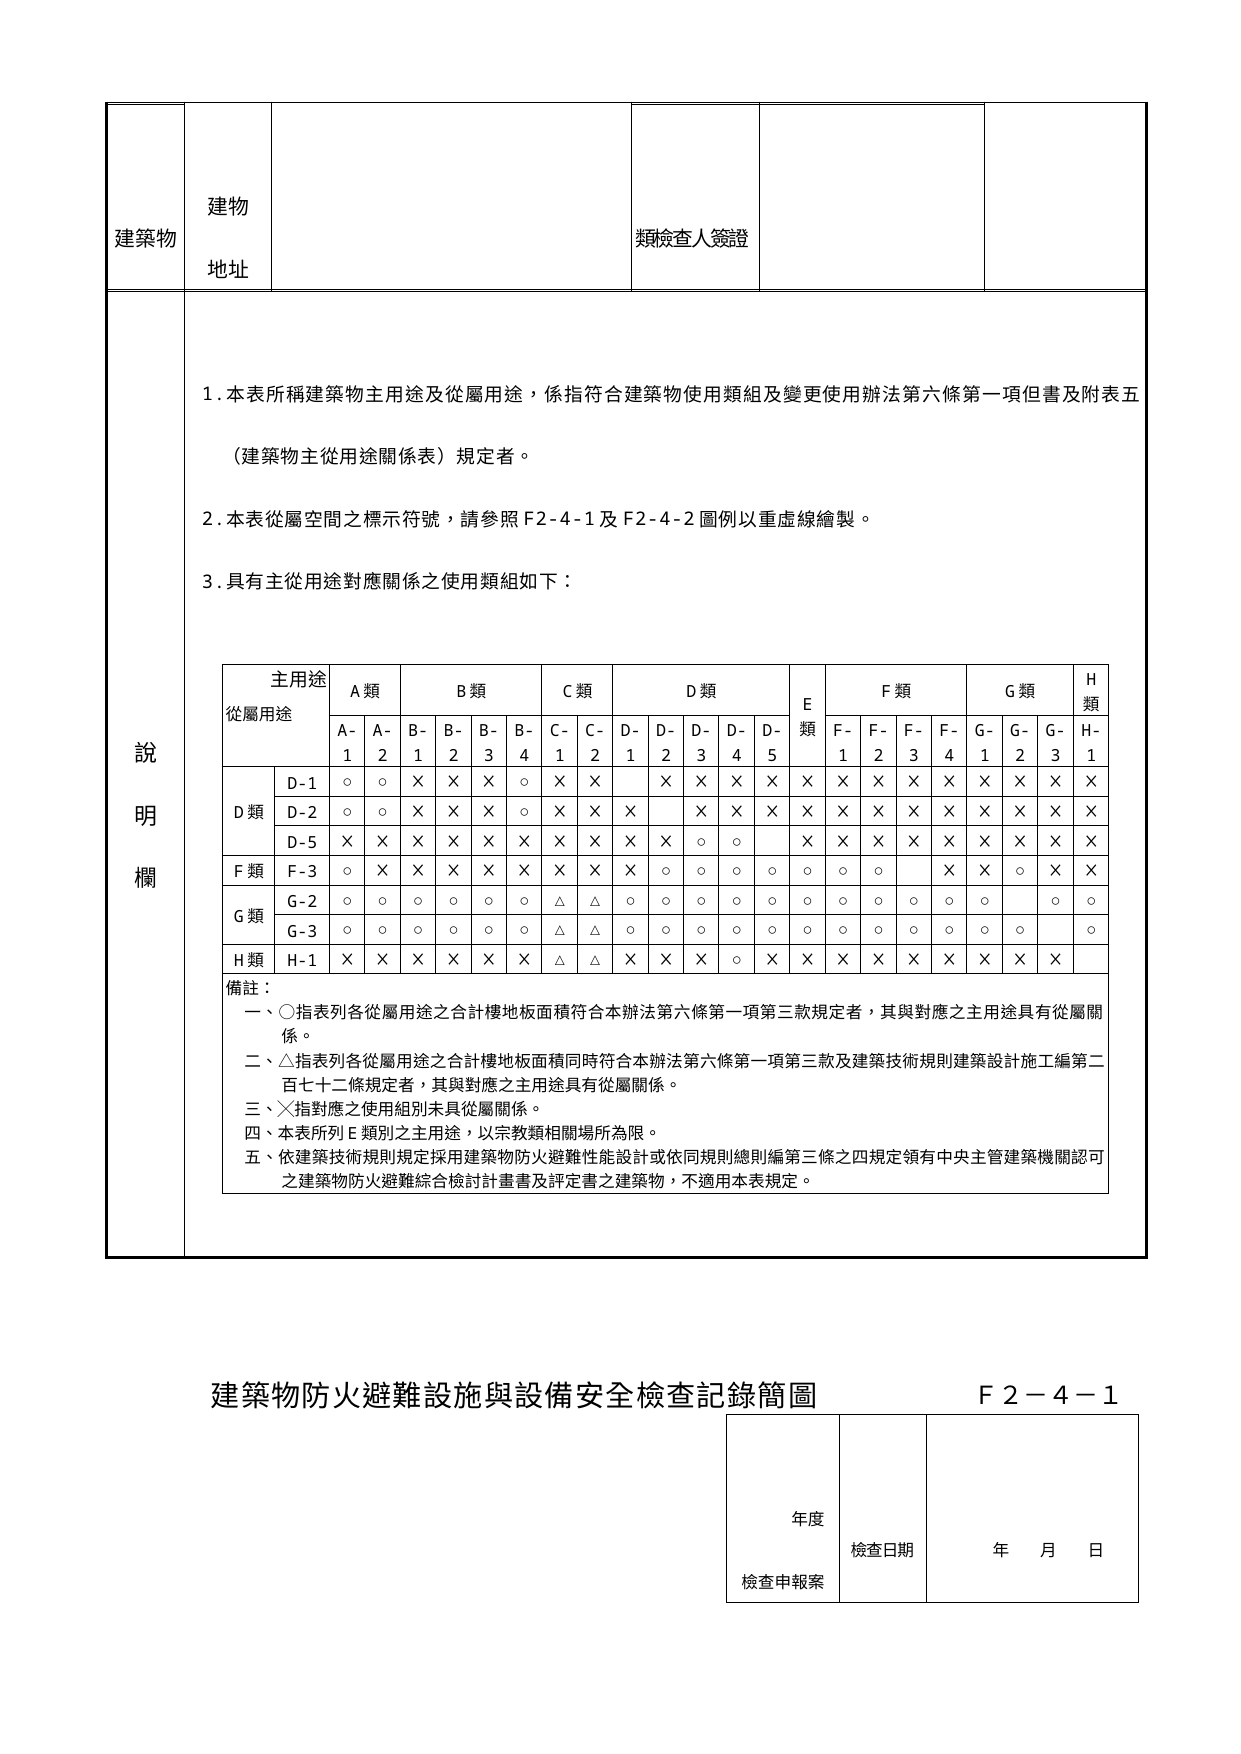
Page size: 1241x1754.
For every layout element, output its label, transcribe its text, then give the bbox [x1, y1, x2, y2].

table_cell B-3 [472, 716, 506, 766]
table_cell ○ [719, 826, 754, 855]
table_cell ╳ [967, 767, 1002, 796]
table_cell ○ [507, 915, 541, 944]
table_cell ○ [1074, 915, 1108, 944]
table_cell ╳ [861, 797, 896, 825]
table_cell ╳ [1038, 797, 1073, 825]
table_cell ○ [330, 767, 364, 796]
table_cell ╳ [472, 945, 506, 973]
table_cell ╳ [932, 767, 966, 796]
table_cell ○ [1003, 915, 1037, 944]
table_cell ╳ [436, 945, 471, 973]
table_cell ○ [649, 856, 683, 884]
table_cell ╳ [649, 767, 683, 796]
table_cell [613, 767, 648, 796]
table_cell ○ [755, 915, 789, 944]
table_cell ╳ [967, 826, 1002, 855]
table_cell ╳ [719, 767, 754, 796]
table_header H類 [1074, 665, 1108, 715]
table_cell F-3 [275, 856, 329, 884]
table_cell ○ [1074, 886, 1108, 914]
table_cell ╳ [613, 826, 648, 855]
table_cell D-1 [275, 767, 329, 796]
table_cell ╳ [1038, 767, 1073, 796]
table_cell △ [578, 886, 612, 914]
table_cell ╳ [1003, 797, 1037, 825]
table_cell ╳ [684, 797, 718, 825]
table_cell ╳ [684, 945, 718, 973]
table_cell [1074, 945, 1108, 973]
table_cell F-4 [932, 716, 966, 766]
table_cell ╳ [1038, 826, 1073, 855]
table_header B類 [401, 665, 541, 715]
table_cell G-2 [1003, 716, 1037, 766]
table_cell 建築物 [108, 105, 184, 289]
table_cell ╳ [649, 826, 683, 855]
table_cell ╳ [472, 797, 506, 825]
table_cell ╳ [861, 945, 896, 973]
table_cell B-2 [436, 716, 471, 766]
table_cell D-1 [613, 716, 648, 766]
table_cell ○ [719, 856, 754, 884]
table_cell ╳ [897, 945, 931, 973]
table_cell ╳ [826, 826, 860, 855]
table_cell ╳ [401, 826, 435, 855]
table_header E類 [790, 665, 825, 766]
table_cell ╳ [755, 945, 789, 973]
table_cell ○ [507, 886, 541, 914]
table_cell ○ [330, 886, 364, 914]
table_cell ╳ [1003, 945, 1037, 973]
table_cell ○ [755, 886, 789, 914]
table_cell ○ [436, 886, 471, 914]
table_cell ╳ [613, 797, 648, 825]
table_cell ╳ [790, 945, 825, 973]
table_cell ╳ [932, 797, 966, 825]
table_cell 建物 地址 [185, 103, 271, 289]
table_cell ○ [684, 886, 718, 914]
table_cell ╳ [578, 856, 612, 884]
table_cell ╳ [790, 767, 825, 796]
table_cell ○ [826, 856, 860, 884]
table_cell [272, 103, 631, 289]
table_cell ╳ [436, 826, 471, 855]
table_cell 年 月 日 [927, 1415, 1138, 1602]
table_cell ○ [507, 797, 541, 825]
table_cell ○ [967, 915, 1002, 944]
table_cell ○ [897, 886, 931, 914]
table_cell H-1 [1074, 716, 1108, 766]
table_cell G-3 [1038, 716, 1073, 766]
table_cell ╳ [613, 856, 648, 884]
table_cell ╳ [1038, 945, 1073, 973]
table_cell △ [542, 915, 577, 944]
table_cell ╳ [330, 826, 364, 855]
table_cell ╳ [897, 797, 931, 825]
table_cell ╳ [1038, 856, 1073, 884]
table_cell ╳ [1074, 856, 1108, 884]
table_cell [985, 103, 1145, 289]
table_cell ○ [861, 915, 896, 944]
table_cell ○ [365, 915, 400, 944]
table_cell 類檢查人簽證 [632, 105, 759, 289]
table_cell ╳ [967, 856, 1002, 884]
table_cell [897, 856, 931, 884]
table_cell ╳ [932, 856, 966, 884]
table_cell 1.本表所稱建築物主用途及從屬用途，係指符合建築物使用類組及變更使用辦法第六條第一項但書及附表五（建築物主從用途關係表）規定者。 2.本表從屬空間之標示符號，請參照F2-4-1及F2-4-2圖例以重虛線繪製。 3.具有主從用途對應關係之使用類組如下： [185, 292, 1145, 1256]
table_cell ╳ [967, 797, 1002, 825]
table_cell ○ [719, 915, 754, 944]
table_cell ○ [790, 915, 825, 944]
table_cell △ [578, 945, 612, 973]
table_cell ╳ [436, 767, 471, 796]
table_cell ╳ [897, 826, 931, 855]
table_cell ○ [1003, 856, 1037, 884]
table_cell D類 [223, 767, 274, 855]
table_cell D-4 [719, 716, 754, 766]
table_cell ○ [401, 886, 435, 914]
table_cell ╳ [897, 767, 931, 796]
table_cell ╳ [932, 826, 966, 855]
table_cell ╳ [472, 767, 506, 796]
table_cell 年度 檢查申報案 [727, 1415, 839, 1602]
table_cell ○ [755, 856, 789, 884]
table_cell ╳ [649, 945, 683, 973]
table_cell ╳ [826, 945, 860, 973]
table_cell ○ [330, 856, 364, 884]
table_cell ╳ [542, 797, 577, 825]
table_cell ○ [649, 886, 683, 914]
table_cell △ [542, 886, 577, 914]
table_cell G類 [223, 886, 274, 944]
table_cell [1038, 915, 1073, 944]
table_cell ○ [472, 886, 506, 914]
table_header F類 [826, 665, 966, 715]
table_cell ○ [401, 915, 435, 944]
table_cell ╳ [401, 856, 435, 884]
table_cell ╳ [861, 826, 896, 855]
table_cell [760, 105, 984, 289]
table_cell [101, 1414, 726, 1602]
table_cell ○ [932, 915, 966, 944]
table_cell ○ [649, 915, 683, 944]
table_cell ○ [826, 886, 860, 914]
table_cell ╳ [755, 767, 789, 796]
table_cell ╳ [542, 856, 577, 884]
table_cell ○ [790, 856, 825, 884]
table_cell [649, 797, 683, 825]
table_cell ╳ [578, 767, 612, 796]
table_cell H類 [223, 945, 274, 973]
table_cell ○ [967, 886, 1002, 914]
table_cell ○ [507, 767, 541, 796]
table_cell △ [578, 915, 612, 944]
table_cell ╳ [365, 856, 400, 884]
table_cell ○ [436, 915, 471, 944]
table_cell ○ [330, 915, 364, 944]
table_cell ○ [684, 826, 718, 855]
table_cell ╳ [542, 826, 577, 855]
table_cell [755, 826, 789, 855]
table_cell ╳ [401, 767, 435, 796]
table_cell ○ [365, 886, 400, 914]
table_cell ╳ [578, 797, 612, 825]
table_cell ╳ [507, 826, 541, 855]
table_cell ○ [932, 886, 966, 914]
table_cell ○ [684, 856, 718, 884]
table_header A類 [330, 665, 400, 715]
table_cell G-1 [967, 716, 1002, 766]
table_cell ╳ [330, 945, 364, 973]
table_cell A-1 [330, 716, 364, 766]
table_cell ╳ [542, 767, 577, 796]
table_cell ╳ [861, 767, 896, 796]
table_cell D-2 [649, 716, 683, 766]
table_cell C-1 [542, 716, 577, 766]
table_cell ╳ [755, 797, 789, 825]
table_cell ○ [365, 767, 400, 796]
table_cell ○ [719, 945, 754, 973]
table_cell ○ [719, 886, 754, 914]
table_cell ╳ [472, 826, 506, 855]
table_cell ╳ [684, 767, 718, 796]
table_header 建築物防火避難設施與設備安全檢查記錄簡圖 [101, 1352, 926, 1414]
table_cell ╳ [1074, 826, 1108, 855]
table_cell ╳ [826, 797, 860, 825]
table_cell B-4 [507, 716, 541, 766]
table_cell ○ [684, 915, 718, 944]
table_cell 說 明 欄 [108, 292, 184, 1256]
table_cell D-5 [755, 716, 789, 766]
table_header 主用途 從屬用途 [223, 665, 329, 766]
table_cell ○ [861, 886, 896, 914]
table_cell ╳ [1074, 797, 1108, 825]
table_cell ╳ [613, 945, 648, 973]
table_cell D-5 [275, 826, 329, 855]
table_cell ○ [365, 797, 400, 825]
table_cell ○ [861, 856, 896, 884]
table_cell A-2 [365, 716, 400, 766]
table_cell ╳ [436, 797, 471, 825]
table_cell 檢查日期 [840, 1415, 926, 1602]
table_cell ╳ [436, 856, 471, 884]
table_header Ｆ２－４－１ [926, 1352, 1139, 1414]
table_cell ╳ [365, 945, 400, 973]
table_cell ╳ [1074, 767, 1108, 796]
table_cell ○ [826, 915, 860, 944]
table_header C類 [542, 665, 612, 715]
table_header G類 [967, 665, 1073, 715]
table_cell F-3 [897, 716, 931, 766]
table_cell D-2 [275, 797, 329, 825]
table_cell ○ [790, 886, 825, 914]
table_cell F類 [223, 856, 274, 884]
table_cell ○ [613, 886, 648, 914]
table_cell ╳ [967, 945, 1002, 973]
table_cell ○ [897, 915, 931, 944]
table_cell ○ [330, 797, 364, 825]
table_cell ○ [613, 915, 648, 944]
table_cell ╳ [401, 797, 435, 825]
table_cell ╳ [507, 945, 541, 973]
table_cell △ [542, 945, 577, 973]
table_cell ╳ [790, 797, 825, 825]
table_cell ╳ [365, 826, 400, 855]
table_cell H-1 [275, 945, 329, 973]
table_cell C-2 [578, 716, 612, 766]
table_cell B-1 [401, 716, 435, 766]
table_cell ╳ [1003, 826, 1037, 855]
table_cell ╳ [826, 767, 860, 796]
table_cell F-1 [826, 716, 860, 766]
table_cell G-2 [275, 886, 329, 914]
table_cell ╳ [401, 945, 435, 973]
table_cell ○ [472, 915, 506, 944]
table_cell 備註： 一、○指表列各從屬用途之合計樓地板面積符合本辦法第六條第一項第三款規定者，其與對應之主用途具有從屬關係。 二、△指表列各從屬用途之合計樓地板面積同時符合本辦法第六條第一項第三款及建築技術規則建築設計施工編第二百七十二條規定者，其與對應之主用途具有從屬關係。 三、╳指對應之使用組別未具從屬關係。 四、本表所列E類別之主用途，以宗教類相關場所為限。 五、依建築技術規則規定採用建築物防火避難性能設計或依同規則總則編第三條之四規定領有中央主管建築機關認可之建築物防火避難綜合檢討計畫書及評定書之建築物，不適用本表規定。 [223, 974, 1108, 1193]
table_cell [1003, 886, 1037, 914]
table_cell ╳ [472, 856, 506, 884]
table_cell ╳ [790, 826, 825, 855]
table_header D類 [613, 665, 789, 715]
table_cell G-3 [275, 915, 329, 944]
table_cell ╳ [932, 945, 966, 973]
table_cell F-2 [861, 716, 896, 766]
table_cell ╳ [1003, 767, 1037, 796]
table_cell D-3 [684, 716, 718, 766]
table_cell ╳ [578, 826, 612, 855]
table_cell ○ [1038, 886, 1073, 914]
table_cell ╳ [507, 856, 541, 884]
table_cell ╳ [719, 797, 754, 825]
